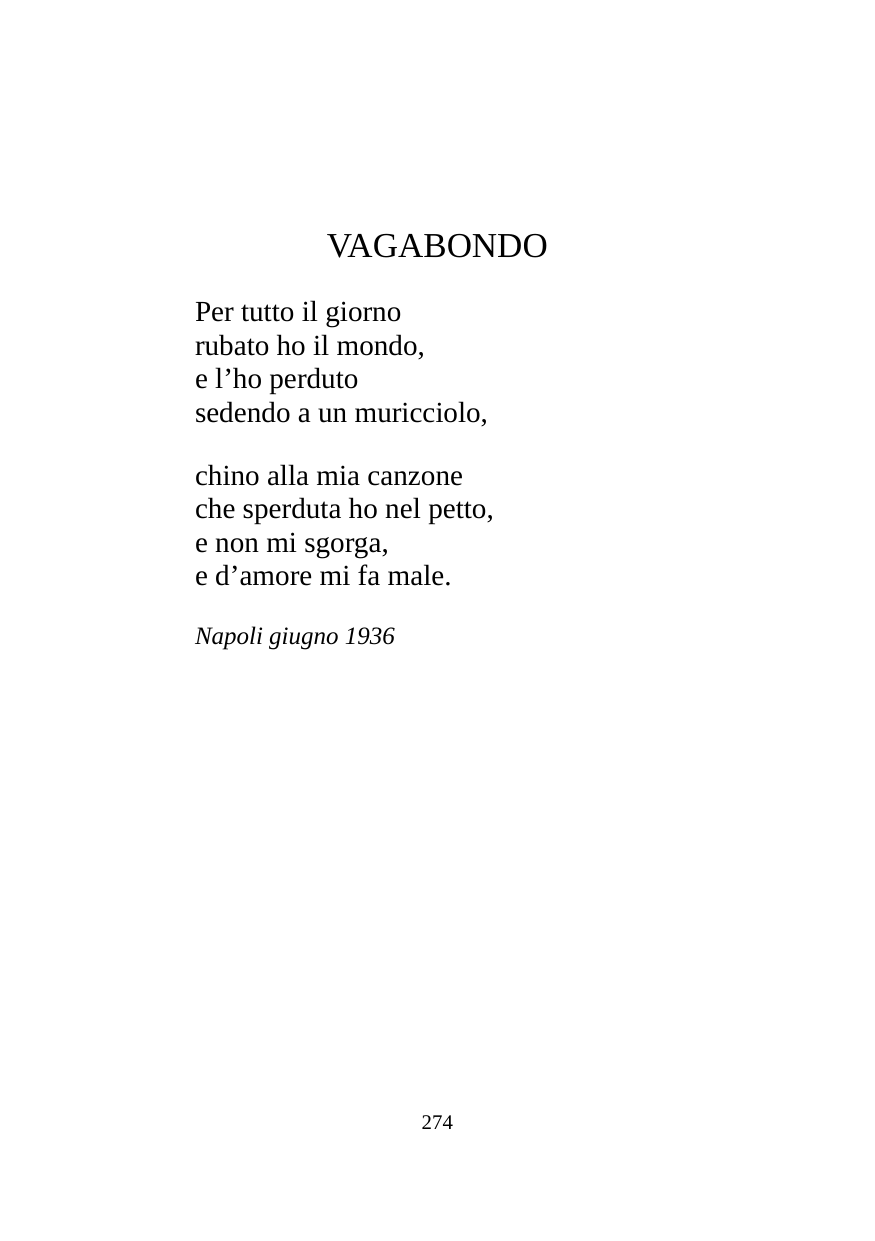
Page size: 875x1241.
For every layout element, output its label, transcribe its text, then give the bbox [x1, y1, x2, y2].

text chino alla mia canzone che sperduta ho nel petto, e non mi sgorga, e d’amore mi fa male. [195, 458, 768, 592]
text Per tutto il giorno rubato ho il mondo, e l’ho perduto sedendo a un muricciolo, [195, 294, 768, 428]
text Napoli giugno 1936 [195, 621, 768, 650]
subtitle VAGABONDO [106, 224, 768, 264]
